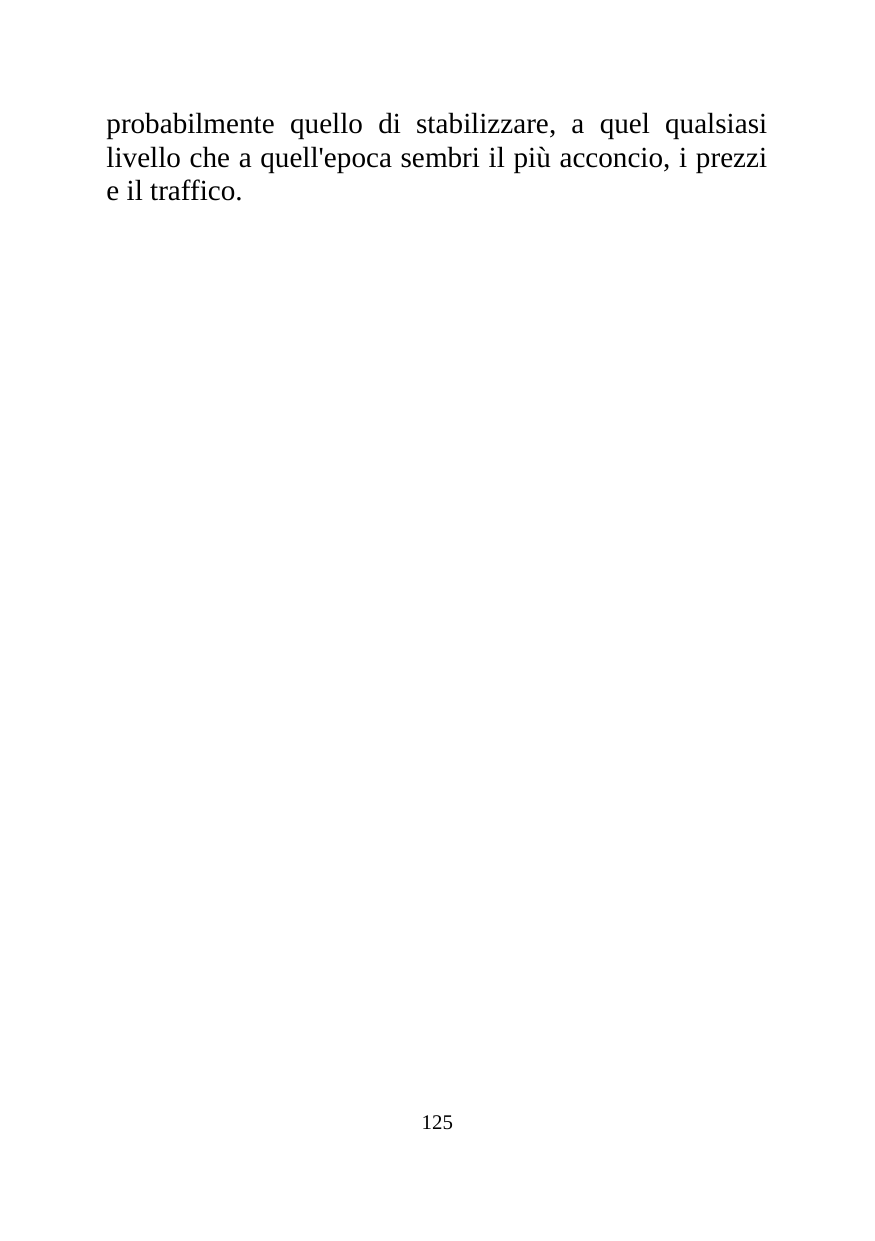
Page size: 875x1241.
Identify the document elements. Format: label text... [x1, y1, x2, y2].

text probabilmente quello di stabilizzare, a quel qualsiasi livello che a quell'epoca sembri il più acconcio, i prezzi e il traffico. [106, 106, 768, 207]
